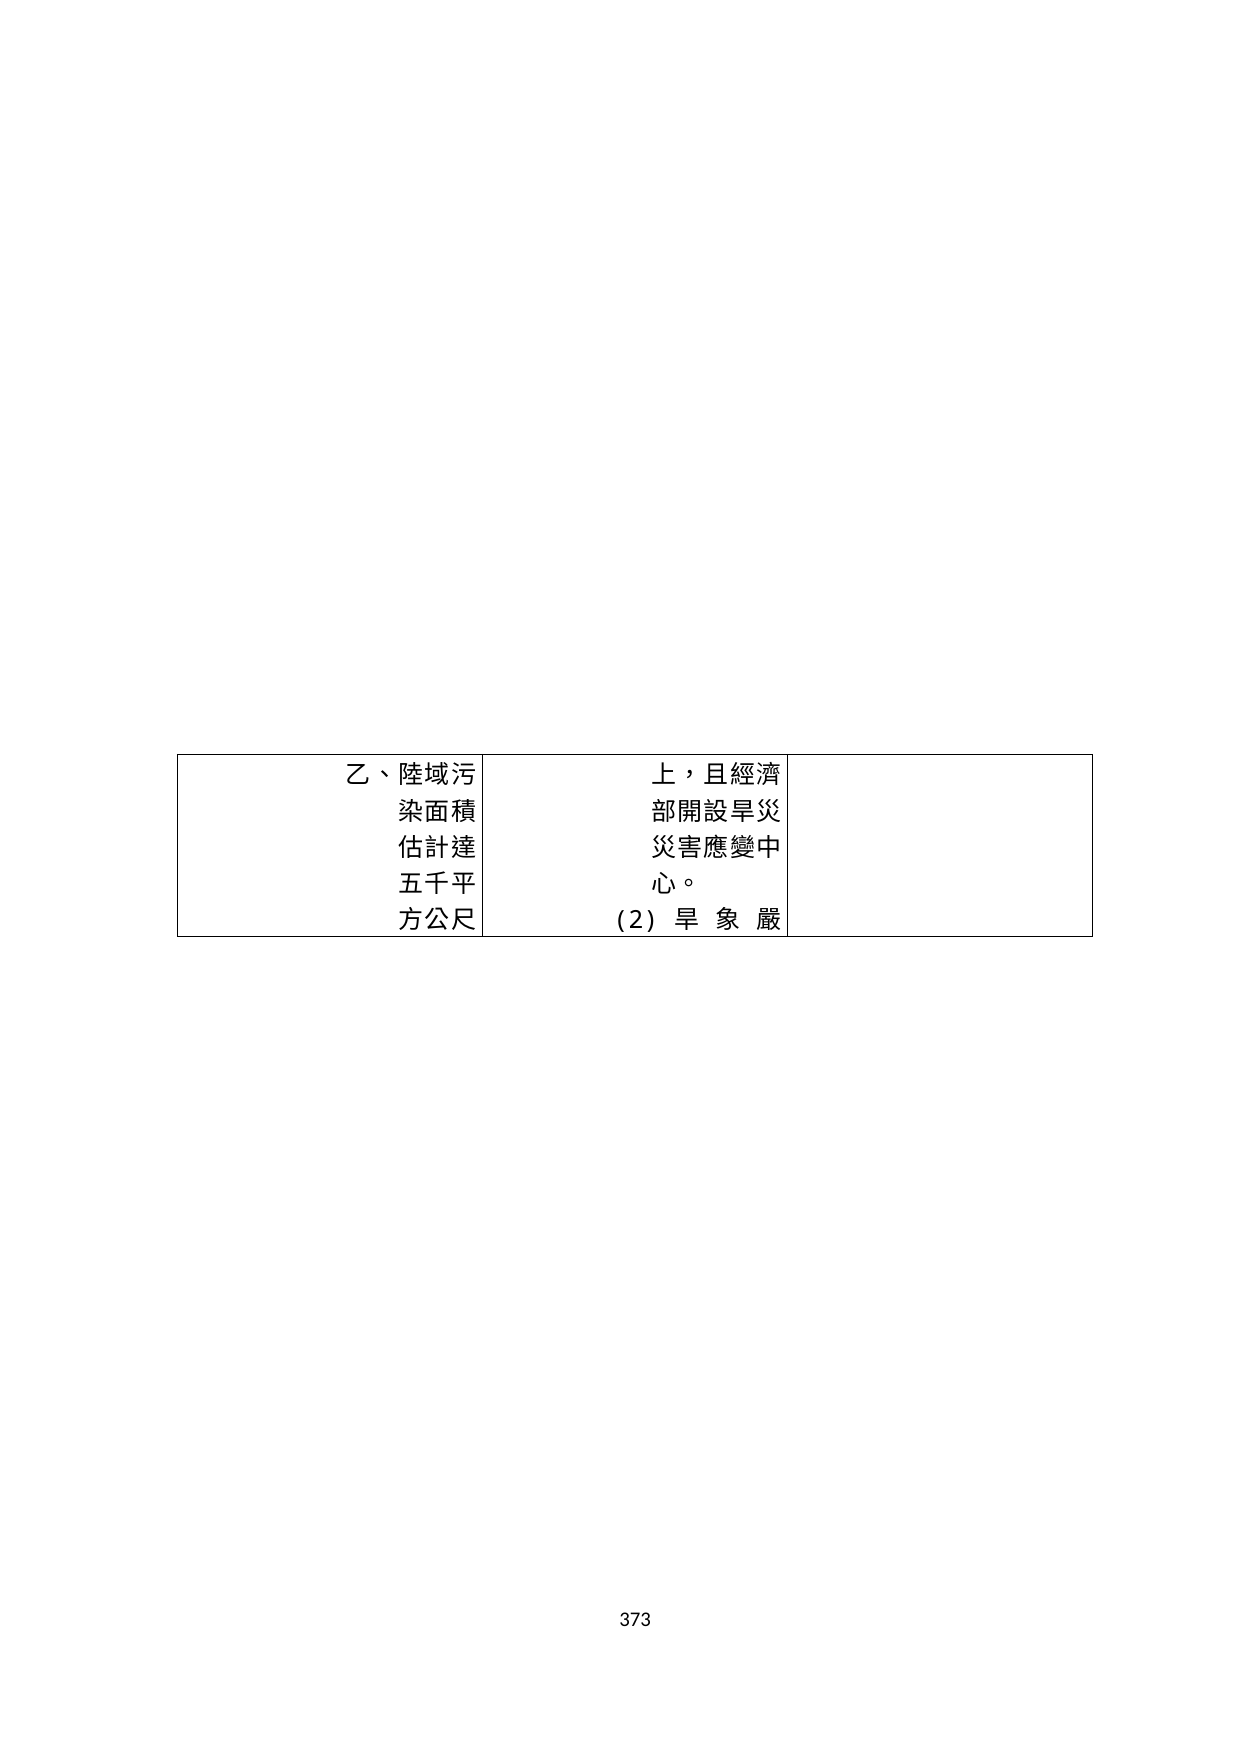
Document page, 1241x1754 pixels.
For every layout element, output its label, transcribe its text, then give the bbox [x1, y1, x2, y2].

table_cell 乙、陸域污染面積估計達五千平方公尺 [178, 755, 482, 936]
table_cell 上，且經濟部開設旱災災害應變中心。 (2)旱象嚴 [483, 755, 787, 936]
table_cell [788, 755, 1092, 936]
